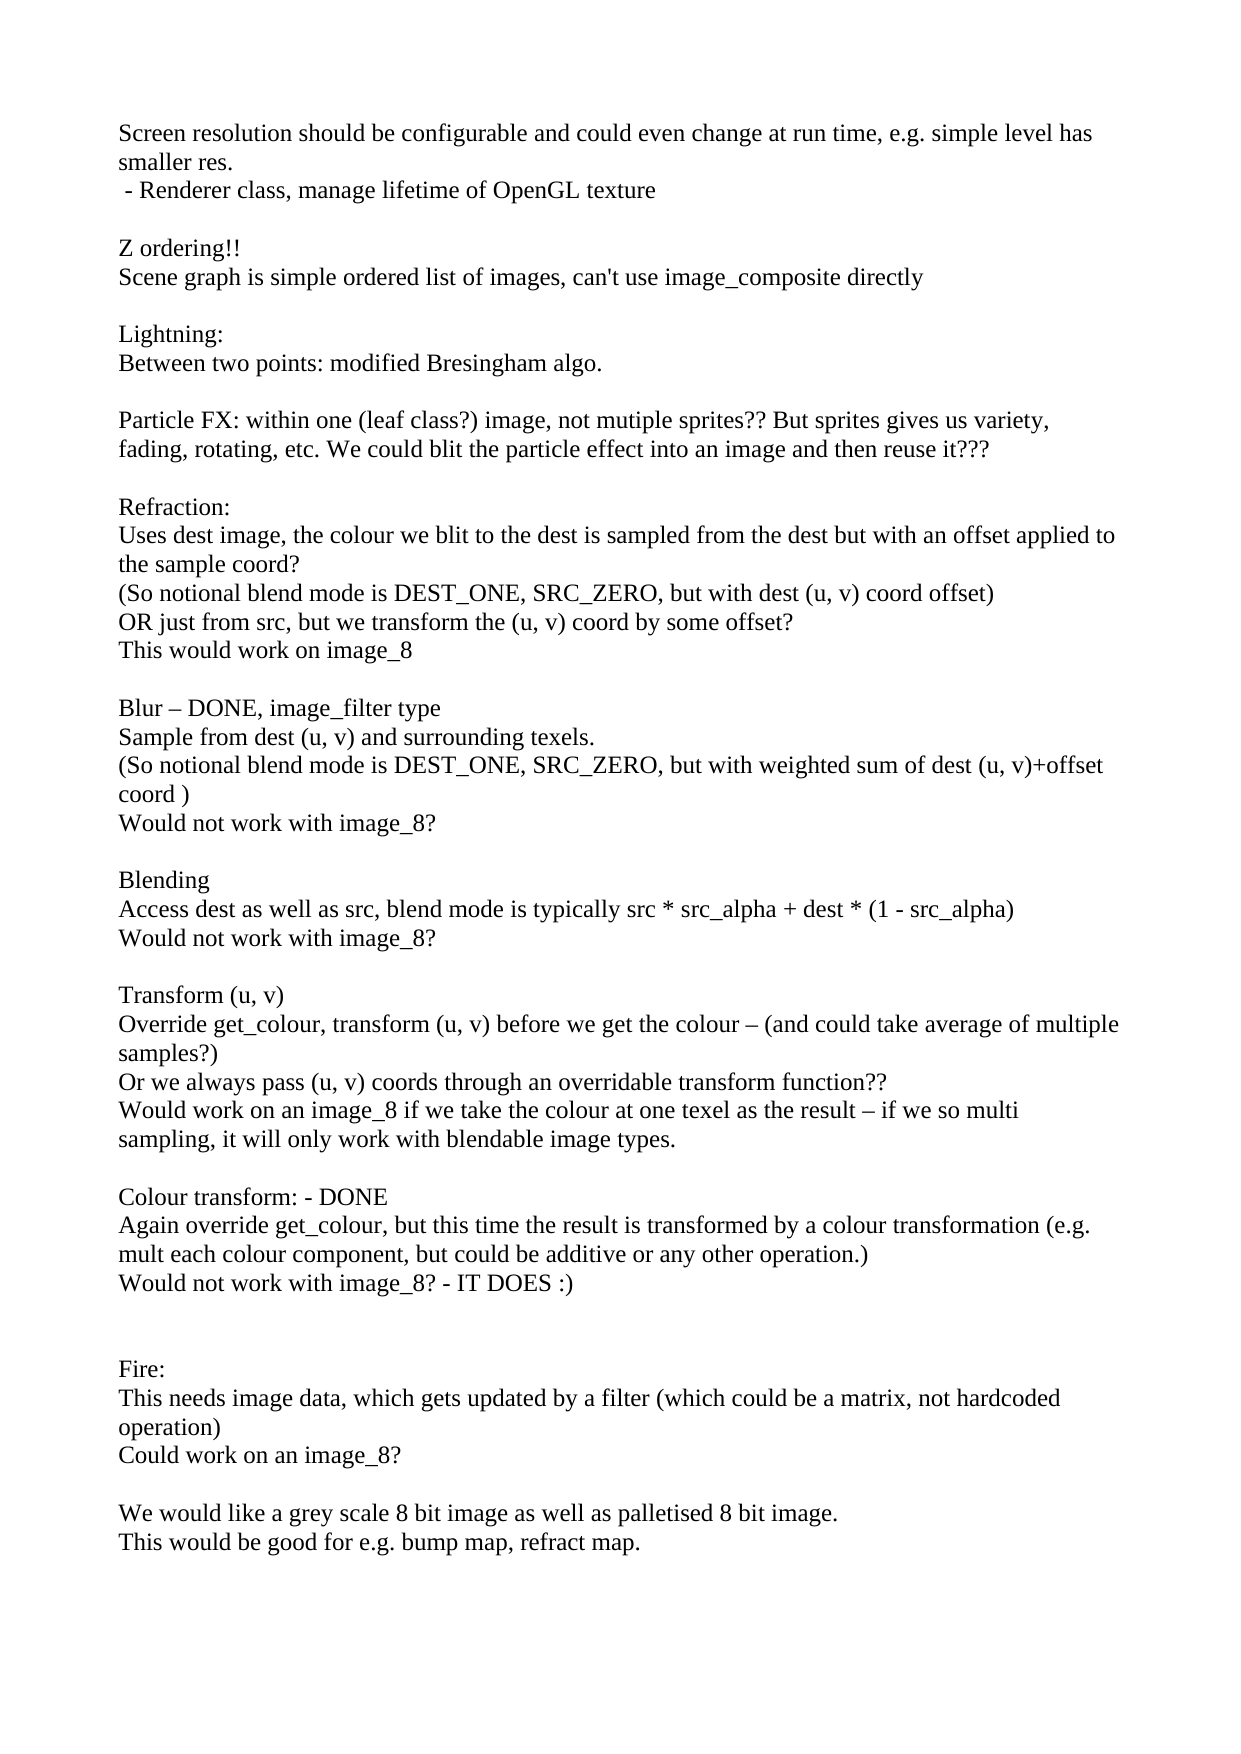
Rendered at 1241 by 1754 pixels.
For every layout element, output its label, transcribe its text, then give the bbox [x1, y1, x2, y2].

text Lightning: [118, 319, 1122, 348]
text Would work on an image_8 if we take the colour at one texel as the result – if we so multi sampling, it will only work with blendable image types. [118, 1096, 1122, 1153]
text Fire: [118, 1354, 1122, 1383]
text Uses dest image, the colour we blit to the dest is sampled from the dest but with an offset applied to the sample coord? [118, 521, 1122, 578]
text - Renderer class, manage lifetime of OpenGL texture [118, 176, 1122, 204]
text We would like a grey scale 8 bit image as well as palletised 8 bit image. [118, 1498, 1122, 1527]
text Refraction: [118, 492, 1122, 521]
text This needs image data, which gets updated by a filter (which could be a matrix, not hardcoded operation) [118, 1383, 1122, 1441]
text This would be good for e.g. bump map, refract map. [118, 1527, 1122, 1556]
text OR just from src, but we transform the (u, v) coord by some offset? [118, 607, 1122, 636]
text Would not work with image_8? - IT DOES :) [118, 1268, 1122, 1297]
text Access dest as well as src, blend mode is typically src * src_alpha + dest * (1 - src_alpha) [118, 894, 1122, 923]
text Screen resolution should be configurable and could even change at run time, e.g. simple level has smaller res. [118, 118, 1122, 176]
text Between two points: modified Bresingham algo. [118, 348, 1122, 377]
text (So notional blend mode is DEST_ONE, SRC_ZERO, but with weighted sum of dest (u, v)+offset coord ) [118, 751, 1122, 808]
text (So notional blend mode is DEST_ONE, SRC_ZERO, but with dest (u, v) coord offset) [118, 578, 1122, 607]
text Particle FX: within one (leaf class?) image, not mutiple sprites?? But sprites gives us variety, fading, rotating, etc. We could blit the particle effect into an image and then reuse it??? [118, 406, 1122, 463]
text Sample from dest (u, v) and surrounding texels. [118, 722, 1122, 751]
text Would not work with image_8? [118, 808, 1122, 837]
text Blur – DONE, image_filter type [118, 693, 1122, 722]
text Colour transform: - DONE [118, 1182, 1122, 1211]
text Would not work with image_8? [118, 923, 1122, 952]
text Override get_colour, transform (u, v) before we get the colour – (and could take average of multiple samples?) [118, 1009, 1122, 1067]
text Blending [118, 866, 1122, 894]
text This would work on image_8 [118, 636, 1122, 664]
text Again override get_colour, but this time the result is transformed by a colour transformation (e.g. mult each colour component, but could be additive or any other operation.) [118, 1211, 1122, 1268]
text Could work on an image_8? [118, 1441, 1122, 1469]
text Transform (u, v) [118, 981, 1122, 1009]
text Or we always pass (u, v) coords through an overridable transform function?? [118, 1067, 1122, 1096]
text Z ordering!! Scene graph is simple ordered list of images, can't use image_composite directly [118, 233, 1122, 291]
